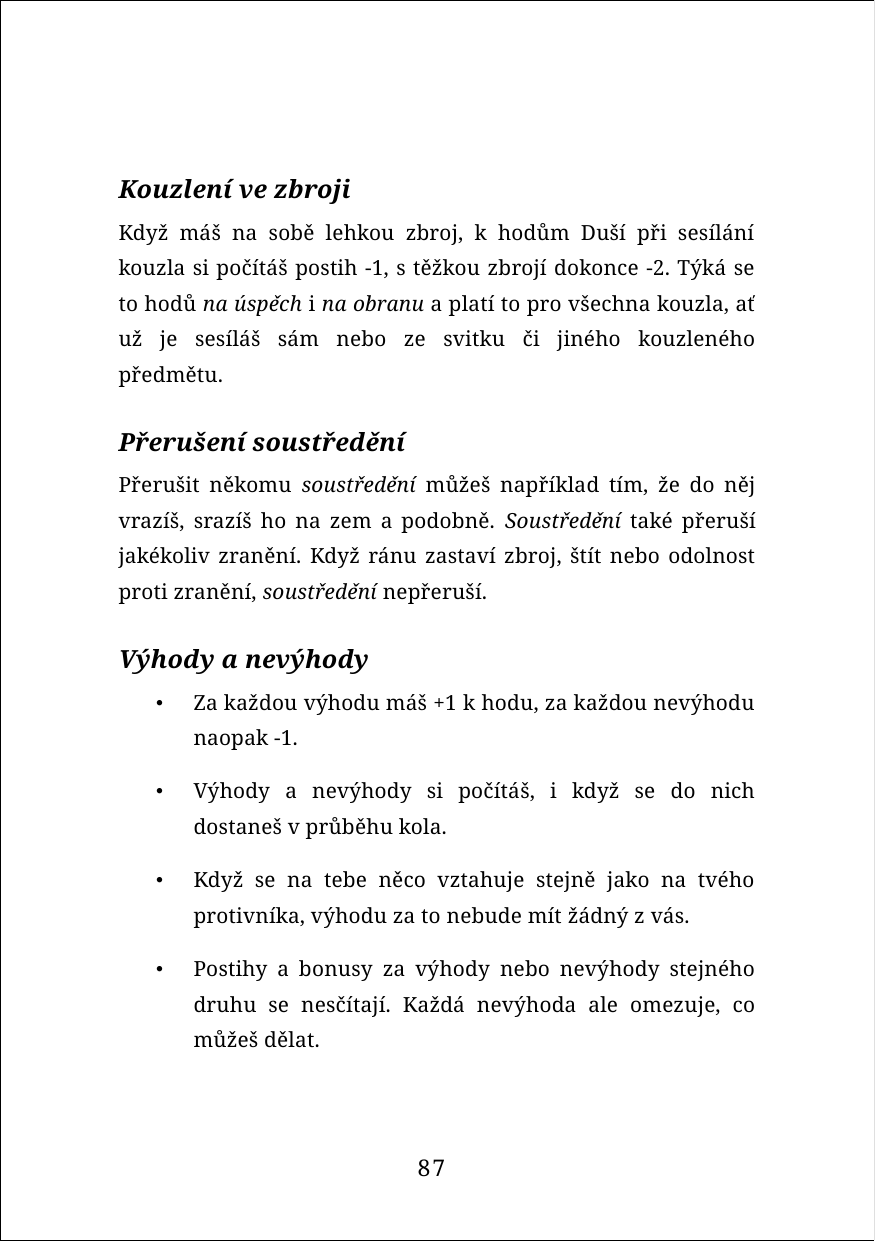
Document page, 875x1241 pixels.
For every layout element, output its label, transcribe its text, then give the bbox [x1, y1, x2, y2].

list Postihy a bonusy za výhody nebo nevýhody stejného druhu se nesčítají. Každá nevýhoda ale omezuje, co můžeš dělat. [156, 954, 756, 1054]
list Když se na tebe něco vztahuje stejně jako na tvého protivníka, výhodu za to nebude mít žádný z vás. [156, 865, 756, 929]
list Výhody a nevýhody si počítáš, i když se do nich dostaneš v průběhu kola. [156, 777, 756, 841]
subtitle Výhody a nevýhody [118, 642, 756, 676]
subtitle Přerušení soustředění [118, 425, 756, 459]
text Přerušit někomu soustředění můžeš například tím, že do něj vrazíš, srazíš ho na zem a podobně. Soustředění také přeruší jakékoliv zranění. Když ránu zastaví zbroj, štít nebo odolnost proti zranění, soustředění nepřeruší. [118, 471, 756, 606]
list Za každou výhodu máš +1 k hodu, za každou nevýhodu naopak -1. [156, 688, 756, 752]
subtitle Kouzlení ve zbroji [118, 172, 756, 206]
text Když máš na sobě lehkou zbroj, k hodům Duší při sesílání kouzla si počítáš postih -1, s těžkou zbrojí dokonce -2. Týká se to hodů na úspěch i na obranu a platí to pro všechna kouzla, ať už je sesíláš sám nebo ze svitku či jiného kouzleného předmětu. [118, 218, 756, 388]
